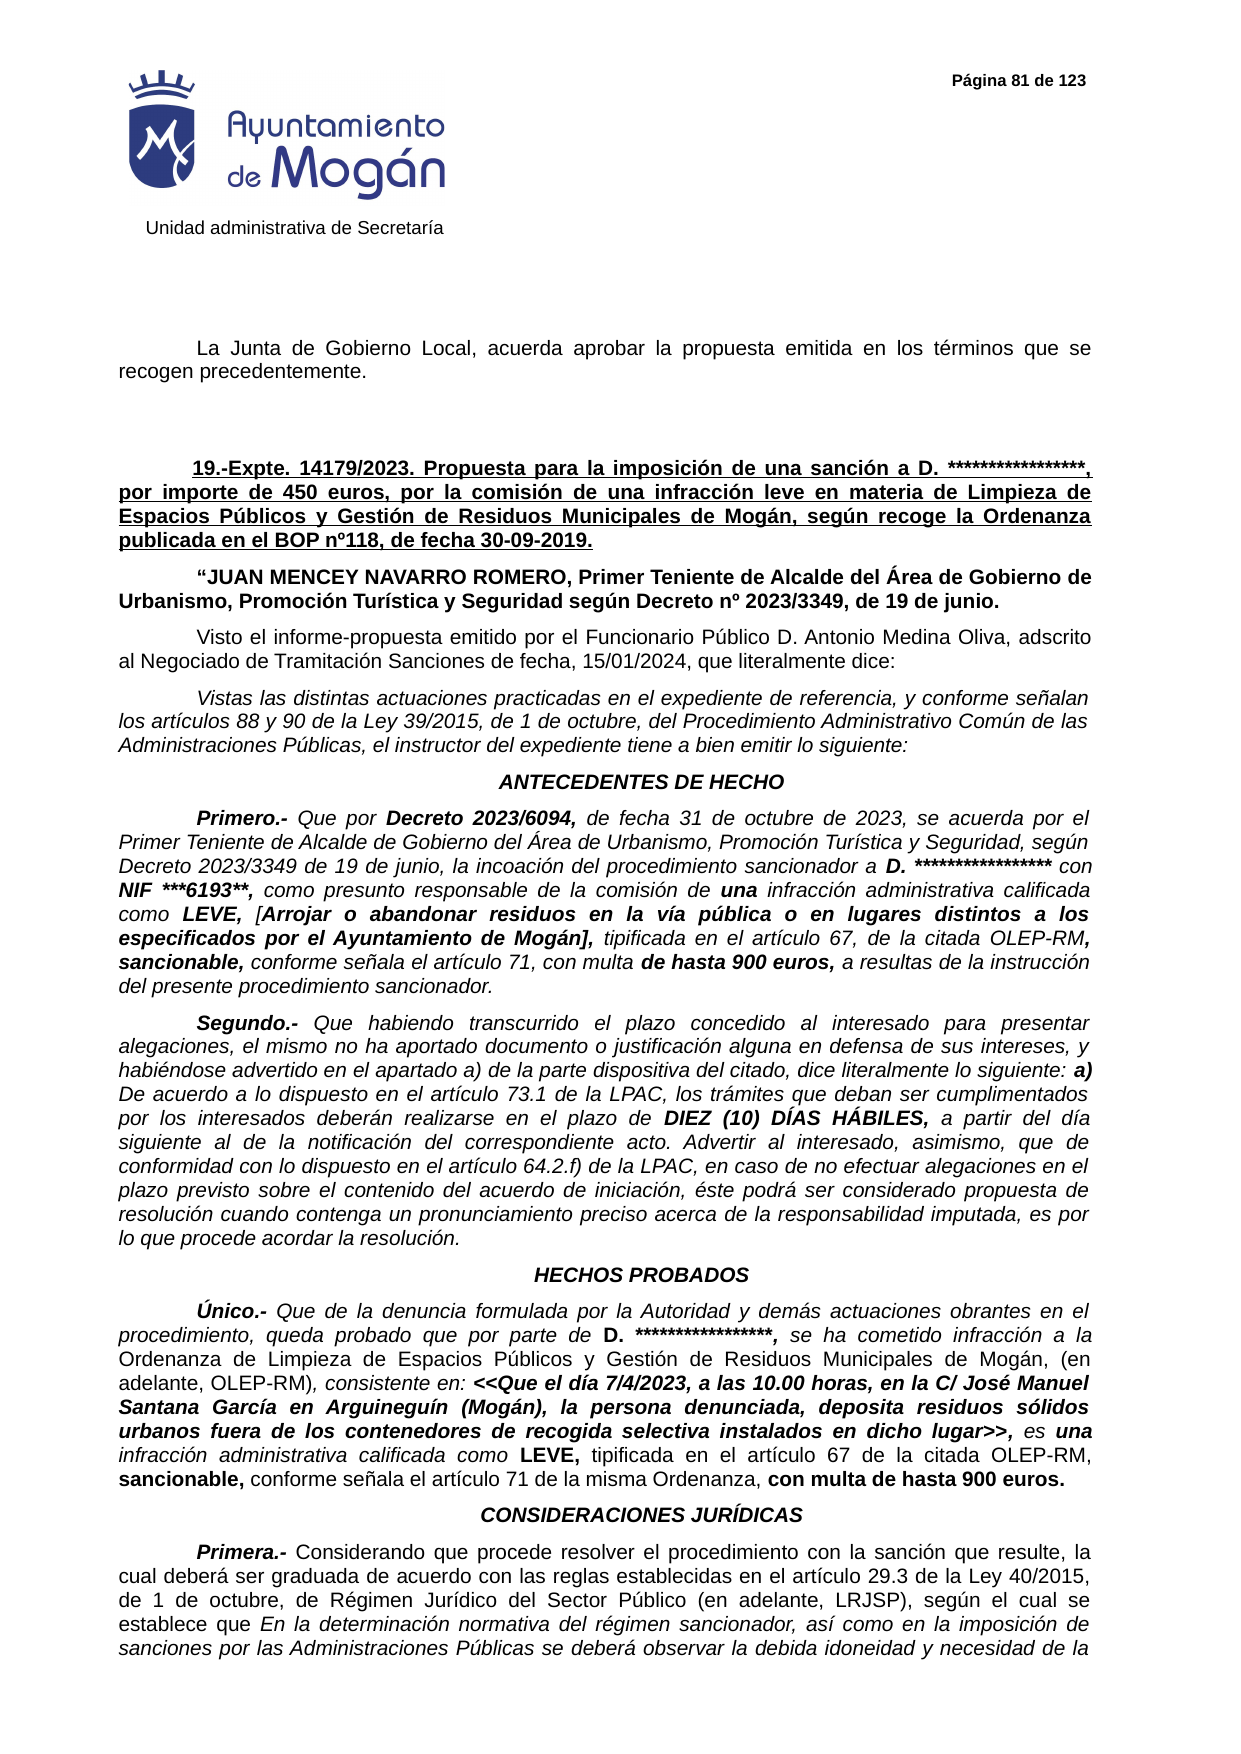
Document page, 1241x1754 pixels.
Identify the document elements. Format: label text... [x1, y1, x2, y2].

text Primero.- Que por Decreto 2023/6094, de fecha 31 de octubre de 2023, se acuerda por el Primer Teniente de Alcalde de Gobierno del Área de Urbanismo, Promoción Turística y Seguridad, según Decreto 2023/3349 de 19 de junio, la incoación del procedimiento sancionador a D. ***************** con NIF ***6193**, como presunto responsable de la comisión de una infracción administrativa calificada como LEVE, [Arrojar o abandonar residuos en la vía pública o en lugares distintos a los especificados por el Ayuntamiento de Mogán], tipificada en el artículo 67, de la citada OLEP-RM, sancionable, conforme señala el artículo 71, con multa de hasta 900 euros, a resultas de la instrucción del presente procedimiento sancionador. [118, 806, 1092, 998]
text HECHOS PROBADOS [118, 1262, 1092, 1286]
text Segundo.- Que habiendo transcurrido el plazo concedido al interesado para presentar alegaciones, el mismo no ha aportado documento o justificación alguna en defensa de sus intereses, y habiéndose advertido en el apartado a) de la parte dispositiva del citado, dice literalmente lo siguiente: a) De acuerdo a lo dispuesto en el artículo 73.1 de la LPAC, los trámites que deban ser cumplimentados por los interesados deberán realizarse en el plazo de DIEZ (10) DÍAS HÁBILES, a partir del día siguiente al de la notificación del correspondiente acto. Advertir al interesado, asimismo, que de conformidad con lo dispuesto en el artículo 64.2.f) de la LPAC, en caso de no efectuar alegaciones en el plazo previsto sobre el contenido del acuerdo de iniciación, éste podrá ser considerado propuesta de resolución cuando contenga un pronunciamiento preciso acerca de la responsabilidad imputada, es por lo que procede acordar la resolución. [118, 1010, 1092, 1250]
text “JUAN MENCEY NAVARRO ROMERO, Primer Teniente de Alcalde del Área de Gobierno de Urbanismo, Promoción Turística y Seguridad según Decreto nº 2023/3349, de 19 de junio. [118, 564, 1092, 612]
text Primera.- Considerando que procede resolver el procedimiento con la sanción que resulte, la cual deberá ser graduada de acuerdo con las reglas establecidas en el artículo 29.3 de la Ley 40/2015, de 1 de octubre, de Régimen Jurídico del Sector Público (en adelante, LRJSP), según el cual se establece que En la determinación normativa del régimen sancionador, así como en la imposición de sanciones por las Administraciones Públicas se deberá observar la debida idoneidad y necesidad de la [118, 1539, 1092, 1659]
text La Junta de Gobierno Local, acuerda aprobar la propuesta emitida en los términos que se recogen precedentemente. [118, 335, 1092, 383]
text Espacios Públicos y Gestión de Residuos Municipales de Mogán, según recoge la Ordenanza [118, 502, 1092, 525]
text Visto el informe-propuesta emitido por el Funcionario Público D. Antonio Medina Oliva, adscrito al Negociado de Tramitación Sanciones de fecha, 15/01/2024, que literalmente dice: [118, 625, 1092, 673]
picture [128, 70, 445, 206]
text 19.-Expte. 14179/2023. Propuesta para la imposición de una sanción a D. *****************, por importe de 450 euros, por la comisión de una infracción leve en materia de Limpieza de [118, 432, 1092, 501]
text ANTECEDENTES DE HECHO [118, 770, 1092, 794]
text CONSIDERACIONES JURÍDICAS [118, 1503, 1092, 1527]
text Único.- Que de la denuncia formulada por la Autoridad y demás actuaciones obrantes en el procedimiento, queda probado que por parte de D. *****************, se ha cometido infracción a la Ordenanza de Limpieza de Espacios Públicos y Gestión de Residuos Municipales de Mogán, (en adelante, OLEP-RM), consistente en: <<Que el día 7/4/2023, a las 10.00 horas, en la C/ José Manuel Santana García en Arguineguín (Mogán), la persona denunciada, deposita residuos sólidos urbanos fuera de los contenedores de recogida selectiva instalados en dicho lugar>>, es una infracción administrativa calificada como LEVE, tipificada en el artículo 67 de la citada OLEP-RM, sancionable, conforme señala el artículo 71 de la misma Ordenanza, con multa de hasta 900 euros. [118, 1299, 1092, 1491]
text publicada en el BOP nº118, de fecha 30-09-2019. [118, 526, 1092, 552]
text Vistas las distintas actuaciones practicadas en el expediente de referencia, y conforme señalan los artículos 88 y 90 de la Ley 39/2015, de 1 de octubre, del Procedimiento Administrativo Común de las Administraciones Públicas, el instructor del expediente tiene a bien emitir lo siguiente: [118, 685, 1092, 757]
